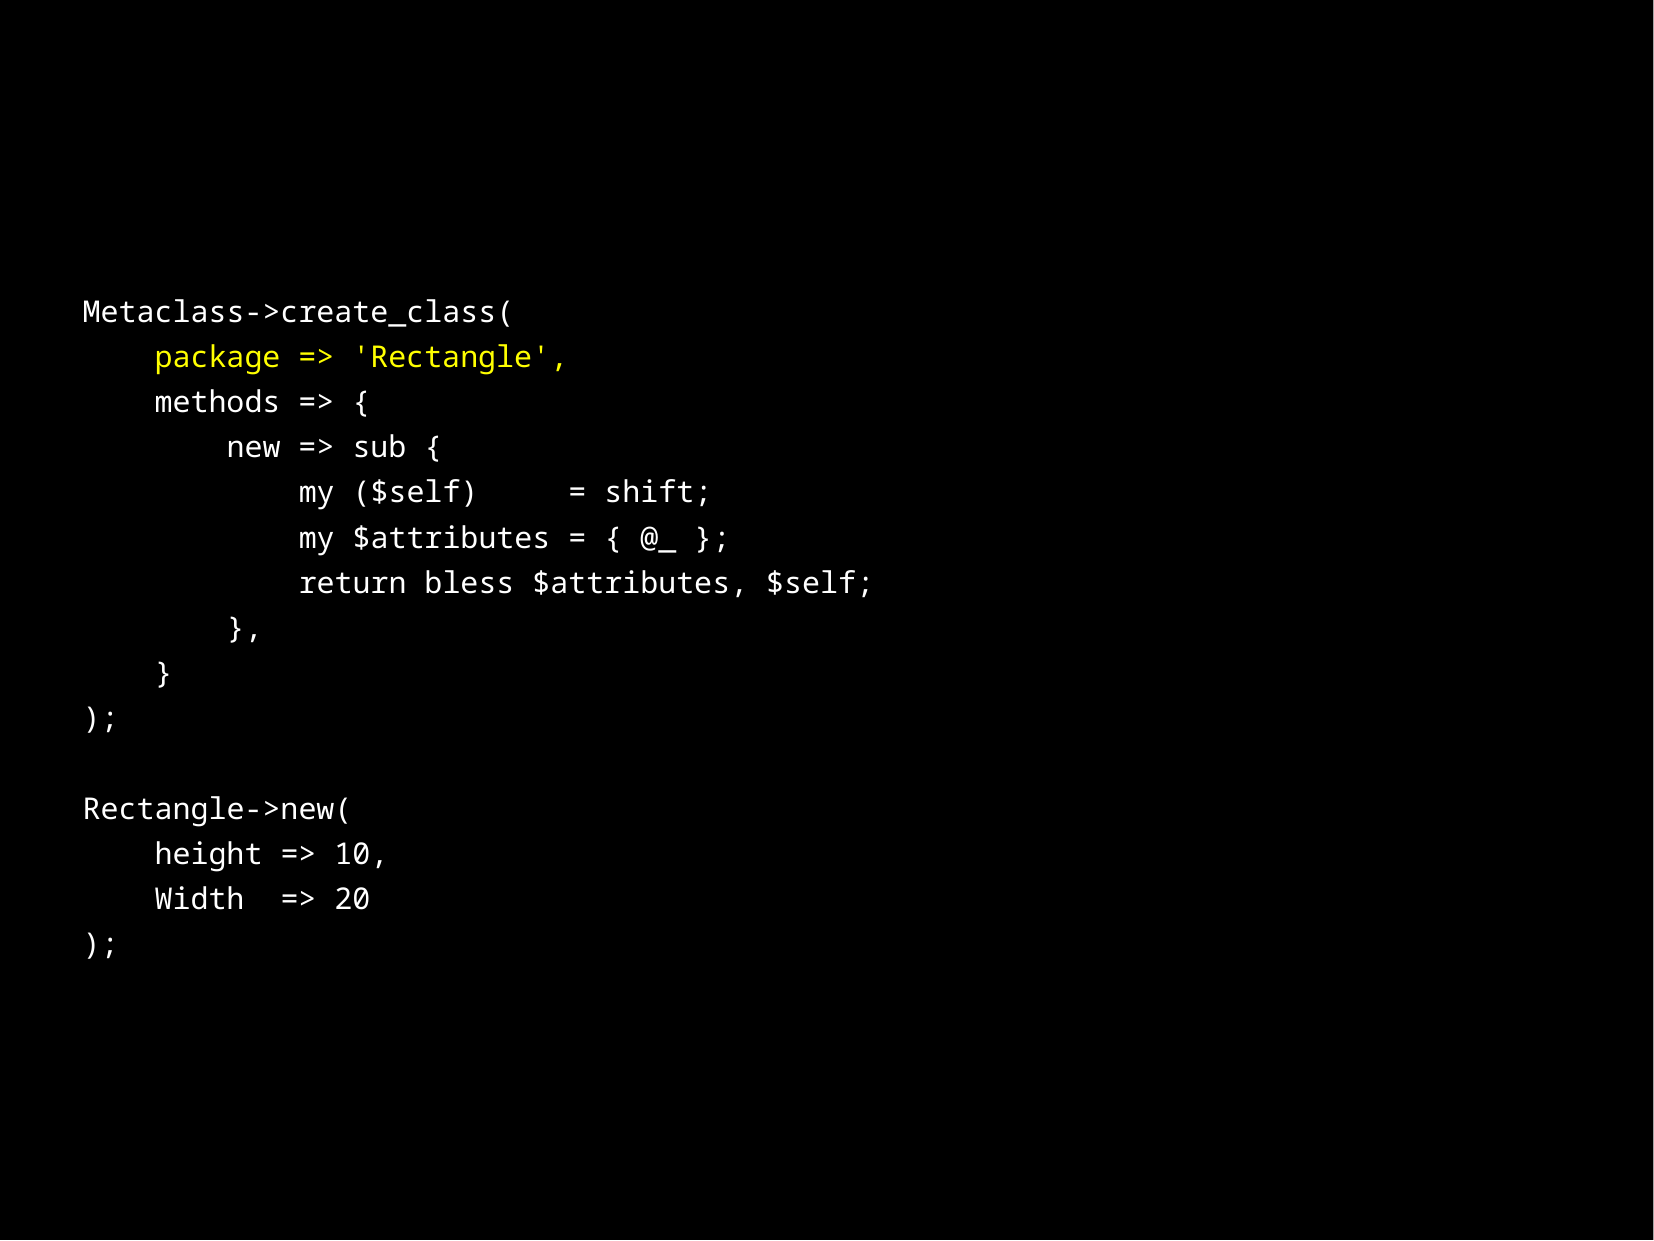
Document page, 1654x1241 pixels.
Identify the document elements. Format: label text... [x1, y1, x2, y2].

list Metaclass->create_class( package => 'Rectangle', methods => { new => sub { my ($self) = shift; my $attributes = { @_ }; return bless $attributes, $self; }, } ); Rectangle->new( height => 10, Width => 20 ); [82, 290, 1538, 1010]
